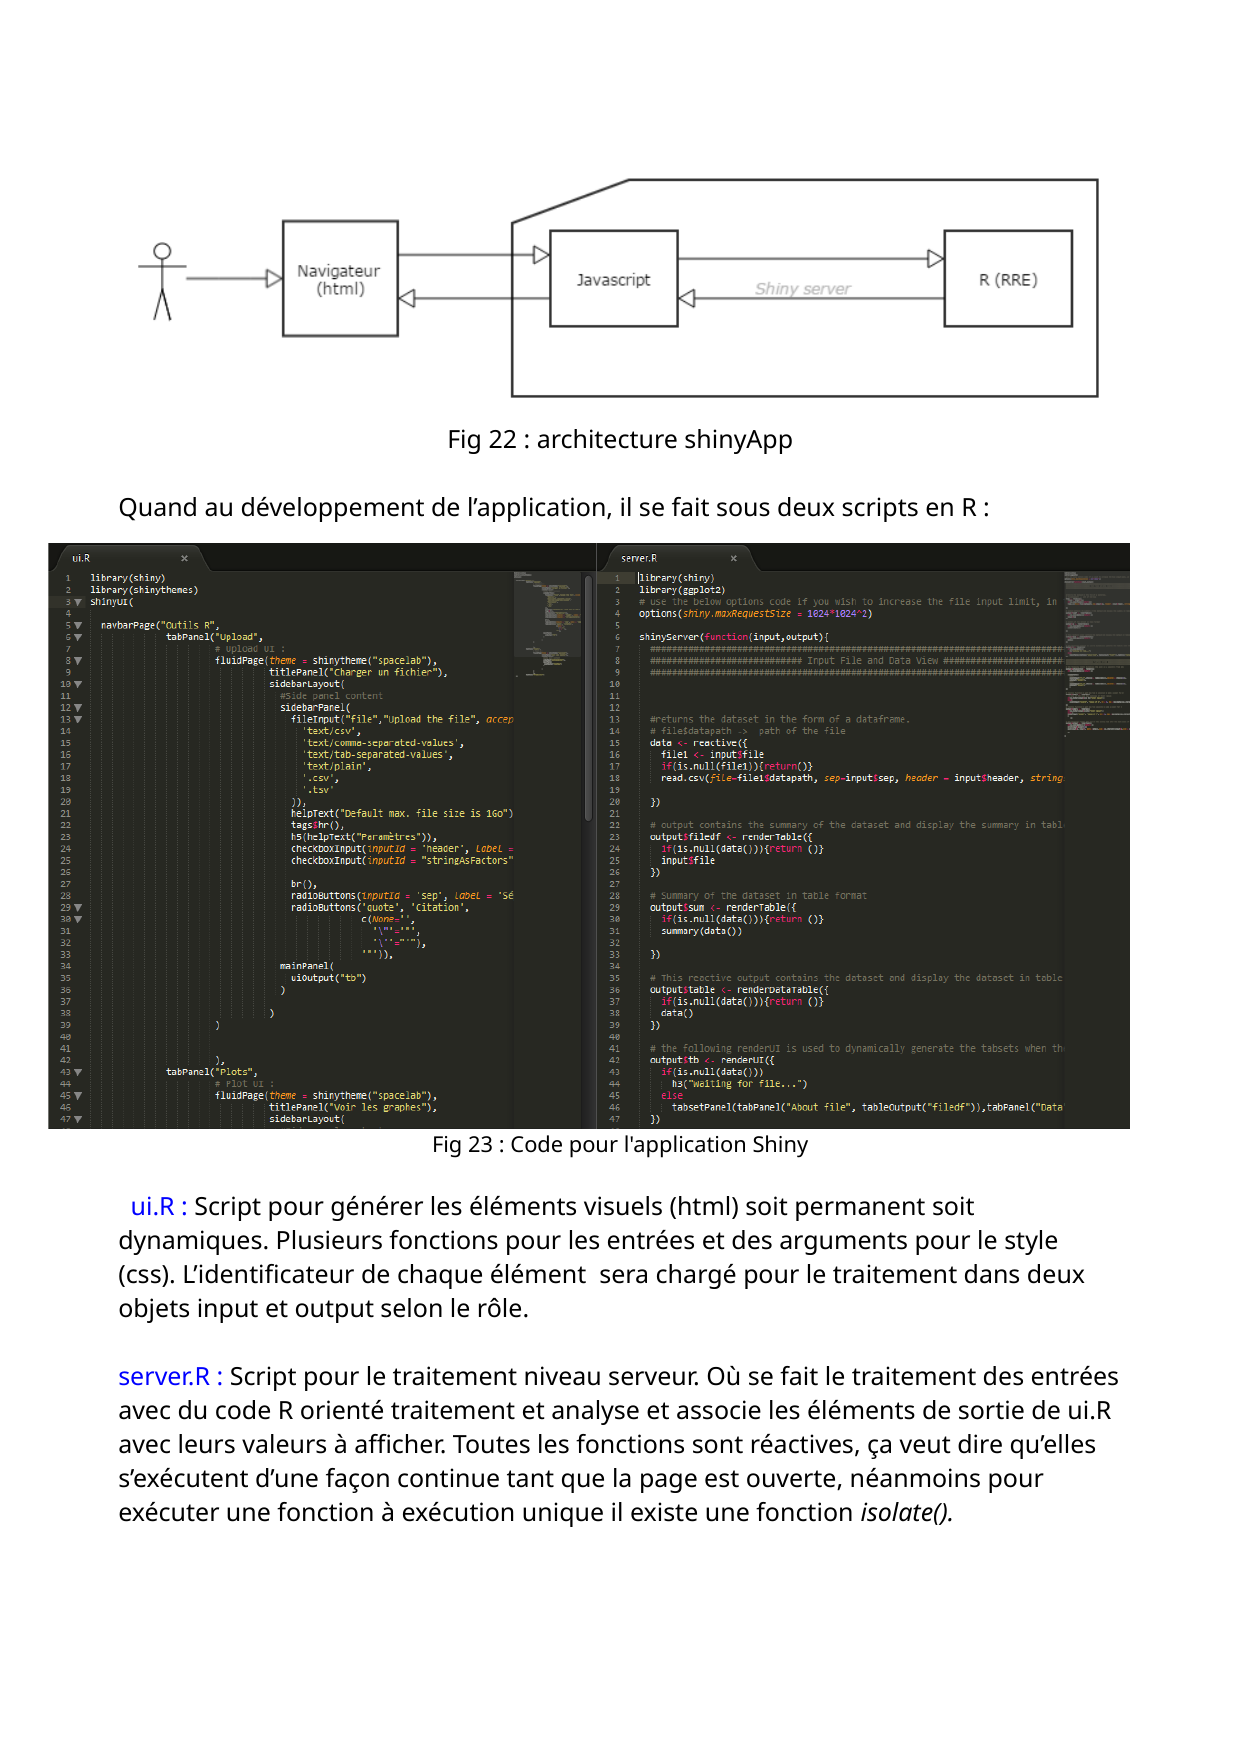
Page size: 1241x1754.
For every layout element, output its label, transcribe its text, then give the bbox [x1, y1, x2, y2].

text Fig 22 : architecture shinyApp [118, 422, 1122, 456]
text server.R : Script pour le traitement niveau serveur. Où se fait le traitement des entrées avec du code R orienté traitement et analyse et associe les éléments de sortie de ui.R avec leurs valeurs à afficher. Toutes les fonctions sont réactives, ça veut dire qu’elles s’exécutent d’une façon continue tant que la page est ouverte, néanmoins pour exécuter une fonction à exécution unique il existe une fonction isolate(). [118, 1324, 1122, 1529]
text Fig 23 : Code pour l'application Shiny [118, 1129, 1122, 1158]
text [118, 118, 1122, 129]
text Quand au développement de l’application, il se fait sous deux scripts en R : [118, 490, 1122, 524]
text ui.R : Script pour générer les éléments visuels (html) soit permanent soit dynamiques. Plusieurs fonctions pour les entrées et des arguments pour le style (css). L’identificateur de chaque élément sera chargé pour le traitement dans deux objets input et output selon le rôle. [118, 1188, 1122, 1324]
picture [48, 543, 1130, 1129]
picture [118, 129, 1123, 422]
text [118, 524, 1122, 543]
